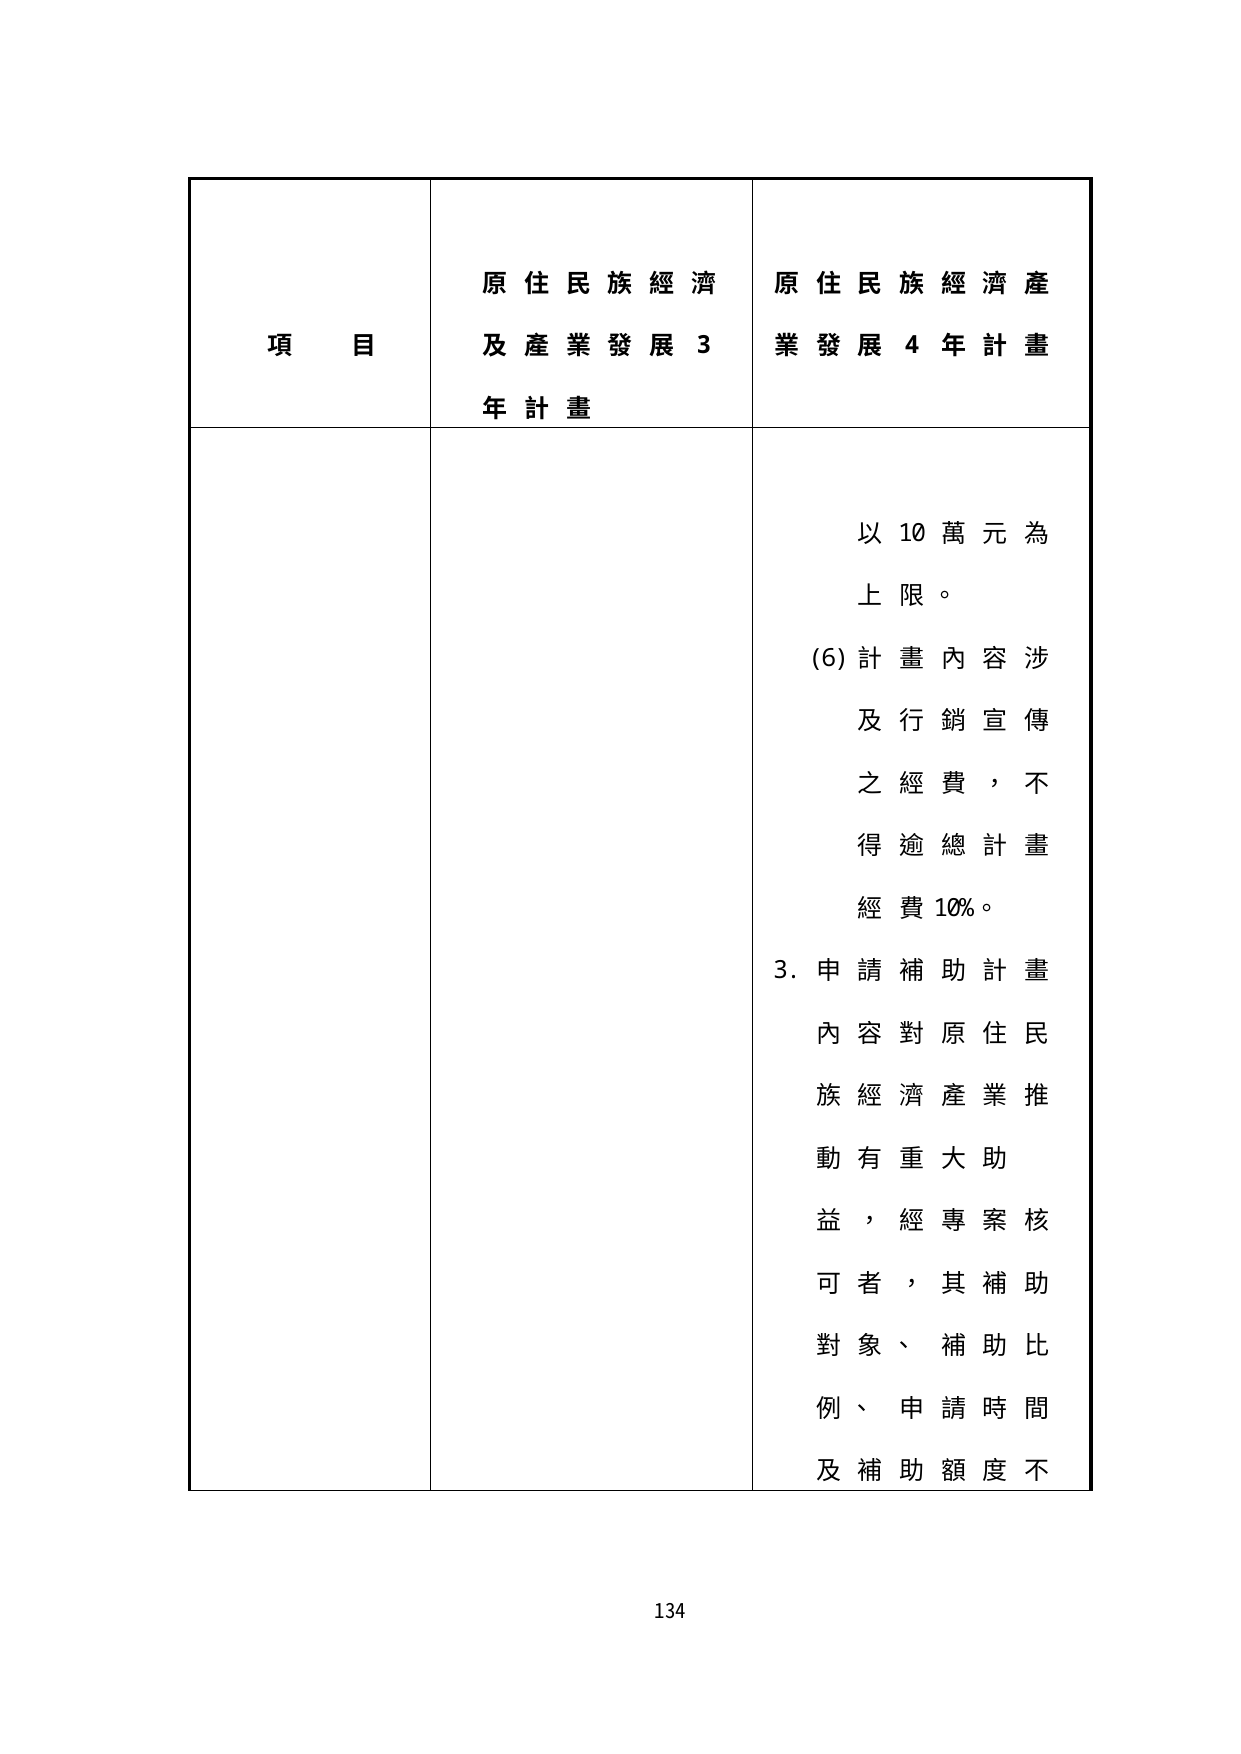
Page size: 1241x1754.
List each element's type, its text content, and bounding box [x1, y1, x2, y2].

table_header 原住民族經濟產業發展4年計畫 [753, 180, 1089, 427]
table_cell 以10萬元為上限。 (6)計畫內容涉及行銷宣傳之經費，不得逾總計畫經費10%。 3.申請補助計畫內容對原住民族經濟產業推動有重大助益，經專案核可者，其補助對象、補助比例、申請時間及補助額度不 [753, 428, 1089, 1490]
table_cell [431, 428, 752, 1490]
table_header 原住民族經濟及產業發展3年計畫 [431, 180, 752, 427]
table_header 項 目 [191, 180, 430, 427]
table_cell [191, 428, 430, 1490]
